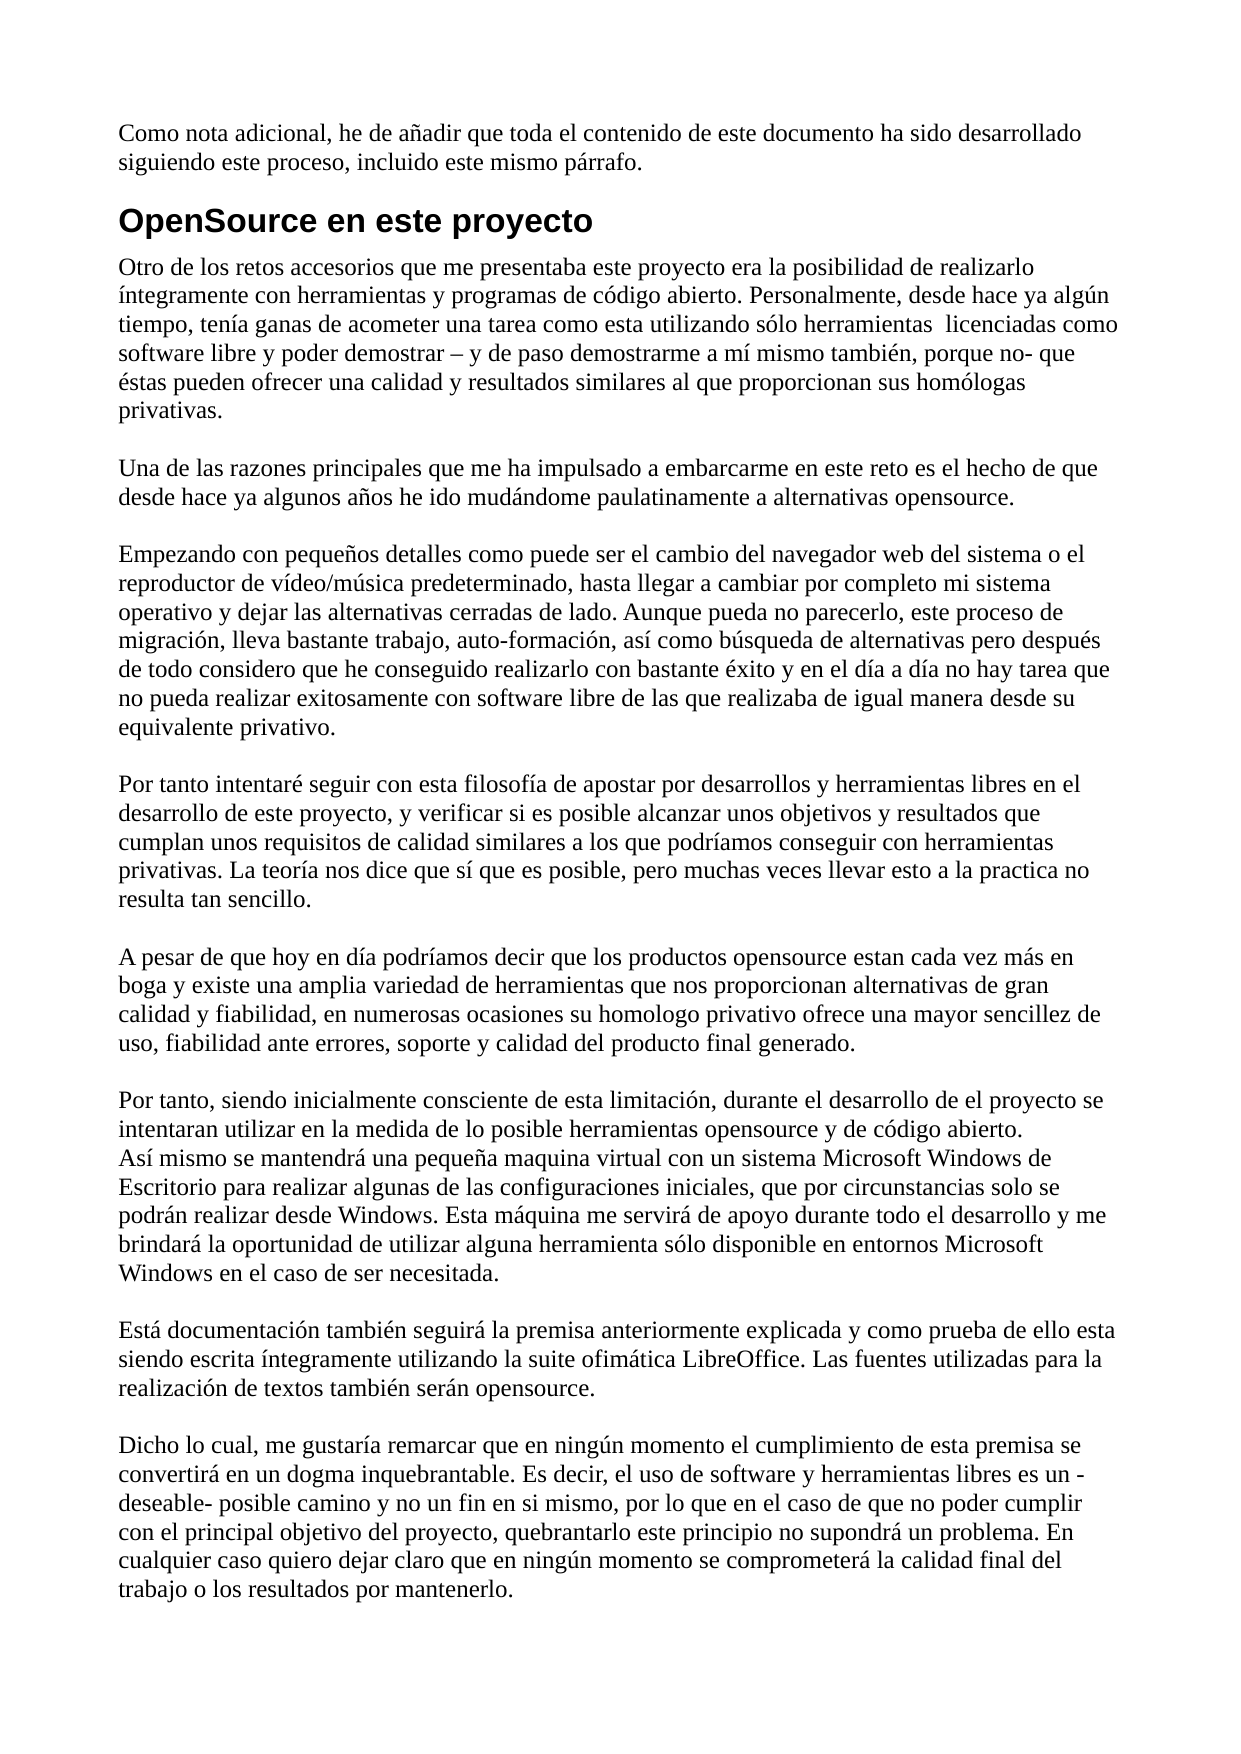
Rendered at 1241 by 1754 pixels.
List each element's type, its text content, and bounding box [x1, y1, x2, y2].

text Está documentación también seguirá la premisa anteriormente explicada y como prueba de ello esta siendo escrita íntegramente utilizando la suite ofimática LibreOffice. Las fuentes utilizadas para la realización de textos también serán opensource. [118, 1316, 1122, 1402]
text Por tanto intentaré seguir con esta filosofía de apostar por desarrollos y herramientas libres en el desarrollo de este proyecto, y verificar si es posible alcanzar unos objetivos y resultados que cumplan unos requisitos de calidad similares a los que podríamos conseguir con herramientas privativas. La teoría nos dice que sí que es posible, pero muchas veces llevar esto a la practica no resulta tan sencillo. [118, 769, 1122, 913]
text Otro de los retos accesorios que me presentaba este proyecto era la posibilidad de realizarlo íntegramente con herramientas y programas de código abierto. Personalmente, desde hace ya algún tiempo, tenía ganas de acometer una tarea como esta utilizando sólo herramientas licenciadas como software libre y poder demostrar – y de paso demostrarme a mí mismo también, porque no- que éstas pueden ofrecer una calidad y resultados similares al que proporcionan sus homólogas privativas. [118, 252, 1122, 424]
text Por tanto, siendo inicialmente consciente de esta limitación, durante el desarrollo de el proyecto se intentaran utilizar en la medida de lo posible herramientas opensource y de código abierto. [118, 1086, 1122, 1143]
text Así mismo se mantendrá una pequeña maquina virtual con un sistema Microsoft Windows de Escritorio para realizar algunas de las configuraciones iniciales, que por circunstancias solo se podrán realizar desde Windows. Esta máquina me servirá de apoyo durante todo el desarrollo y me brindará la oportunidad de utilizar alguna herramienta sólo disponible en entornos Microsoft Windows en el caso de ser necesitada. [118, 1143, 1122, 1287]
subtitle OpenSource en este proyecto [118, 201, 1122, 239]
text A pesar de que hoy en día podríamos decir que los productos opensource estan cada vez más en boga y existe una amplia variedad de herramientas que nos proporcionan alternativas de gran calidad y fiabilidad, en numerosas ocasiones su homologo privativo ofrece una mayor sencillez de uso, fiabilidad ante errores, soporte y calidad del producto final generado. [118, 942, 1122, 1057]
text Dicho lo cual, me gustaría remarcar que en ningún momento el cumplimiento de esta premisa se convertirá en un dogma inquebrantable. Es decir, el uso de software y herramientas libres es un -deseable- posible camino y no un fin en si mismo, por lo que en el caso de que no poder cumplir con el principal objetivo del proyecto, quebrantarlo este principio no supondrá un problema. En cualquier caso quiero dejar claro que en ningún momento se comprometerá la calidad final del trabajo o los resultados por mantenerlo. [118, 1431, 1122, 1603]
text Empezando con pequeños detalles como puede ser el cambio del navegador web del sistema o el reproductor de vídeo/música predeterminado, hasta llegar a cambiar por completo mi sistema operativo y dejar las alternativas cerradas de lado. Aunque pueda no parecerlo, este proceso de migración, lleva bastante trabajo, auto-formación, así como búsqueda de alternativas pero después de todo considero que he conseguido realizarlo con bastante éxito y en el día a día no hay tarea que no pueda realizar exitosamente con software libre de las que realizaba de igual manera desde su equivalente privativo. [118, 539, 1122, 741]
text Como nota adicional, he de añadir que toda el contenido de este documento ha sido desarrollado siguiendo este proceso, incluido este mismo párrafo. [118, 118, 1122, 176]
text Una de las razones principales que me ha impulsado a embarcarme en este reto es el hecho de que desde hace ya algunos años he ido mudándome paulatinamente a alternativas opensource. [118, 453, 1122, 511]
